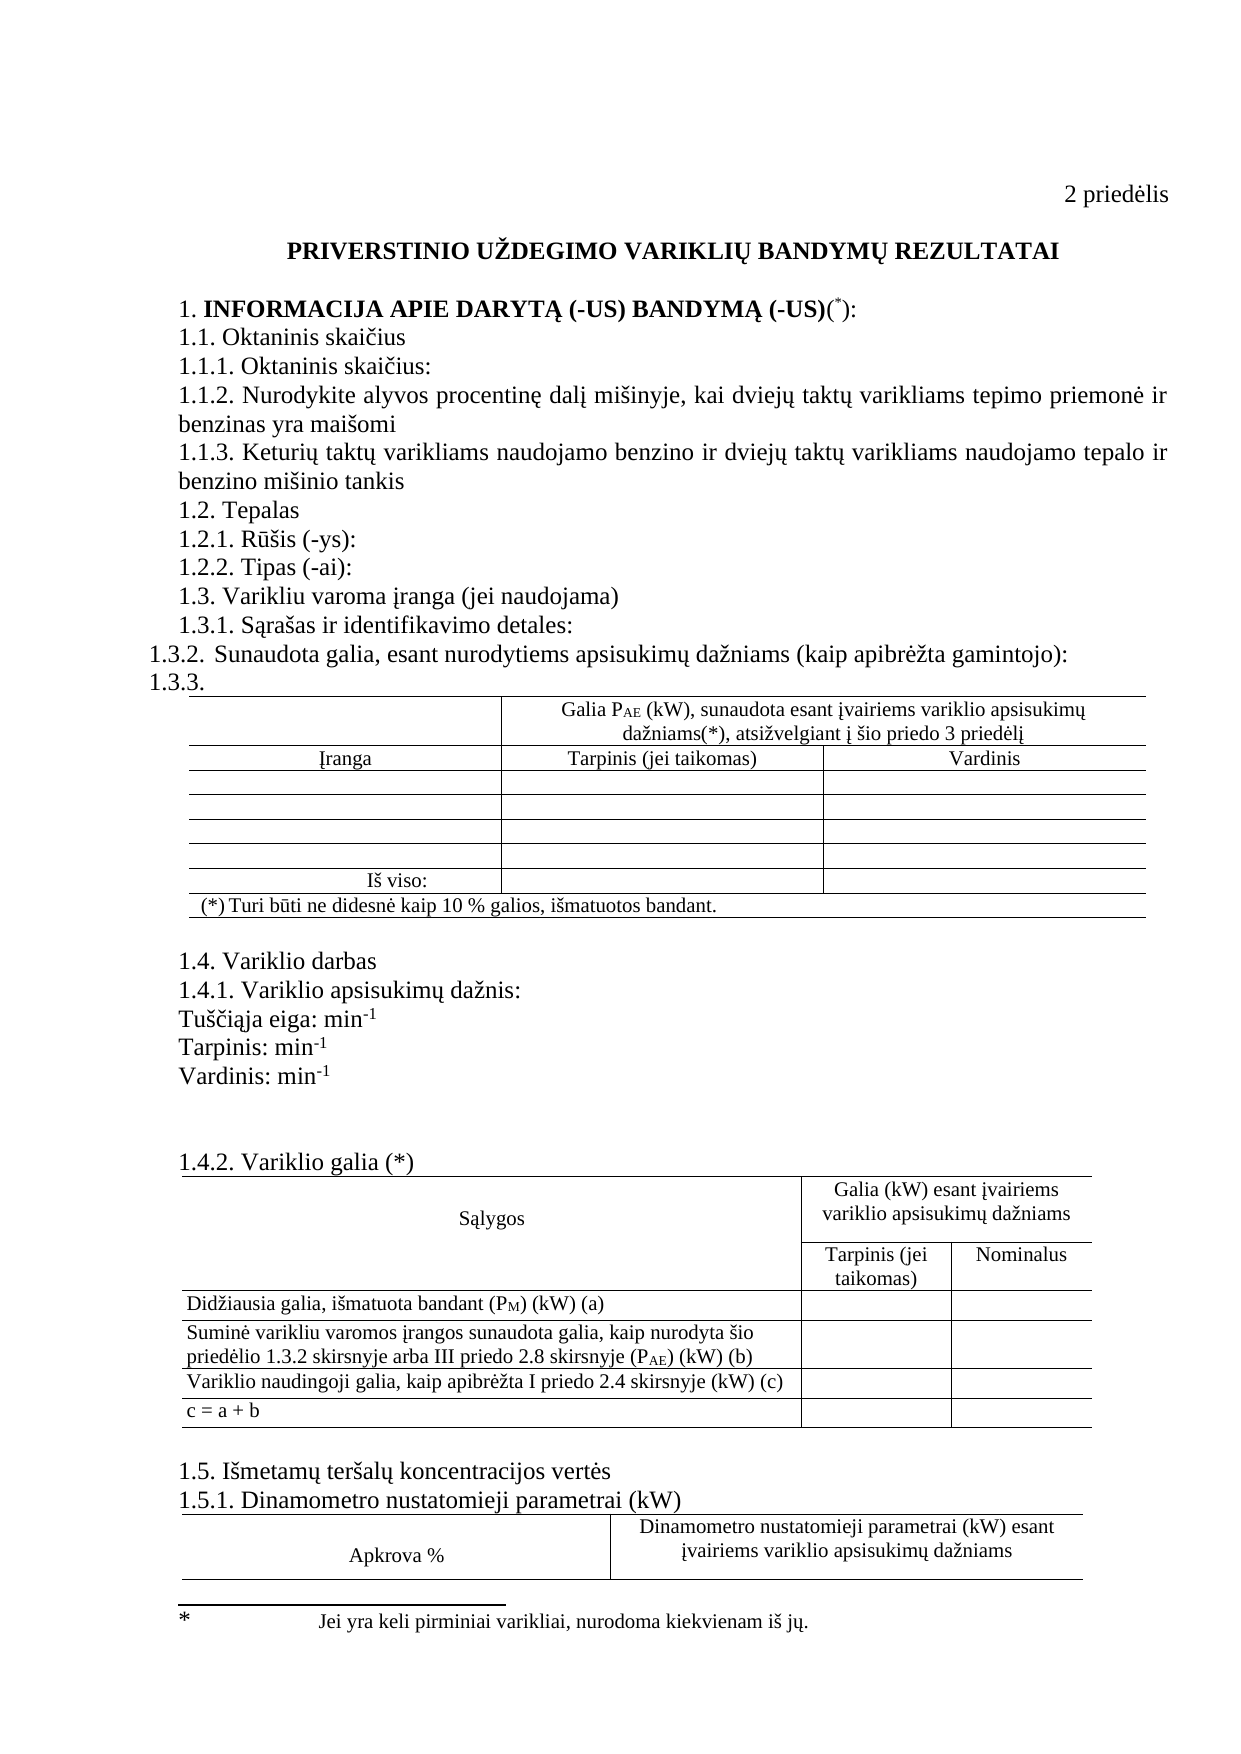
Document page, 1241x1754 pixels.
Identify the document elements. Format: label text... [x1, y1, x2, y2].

text 1.3. Varikliu varoma įranga (jei naudojama) [178, 581, 1169, 610]
table_cell Suminė varikliu varomos įrangos sunaudota galia, kaip nurodyta šio priedėlio 1.3.2 skirsnyje arba III priedo 2.8 skirsnyje (PAE) (kW) (b) [182, 1321, 801, 1368]
table_cell [824, 844, 1146, 868]
table_cell c = a + b [182, 1399, 801, 1427]
text Tarpinis: min-1 [178, 1032, 1169, 1061]
table_cell [952, 1369, 1092, 1397]
table_cell Didžiausia galia, išmatuota bandant (PM) (kW) (a) [182, 1291, 801, 1319]
table_cell Įranga [189, 746, 501, 769]
table_cell [189, 795, 501, 819]
text 1.5. Išmetamų teršalų koncentracijos vertės [178, 1456, 1169, 1485]
table_cell [189, 820, 501, 843]
table_cell Nominalus [952, 1243, 1092, 1290]
text 1.1.3. Keturių taktų varikliams naudojamo benzino ir dviejų taktų varikliams naudojamo tepalo ir benzino mišinio tankis [178, 437, 1169, 495]
table_header Dinamometro nustatomieji parametrai (kW) esant įvairiems variklio apsisukimų dažniams [611, 1515, 1083, 1579]
table_cell [189, 844, 501, 868]
text 1.4. Variklio darbas [178, 946, 1169, 975]
text Tuščiąja eiga: min-1 [178, 1004, 1169, 1032]
table_cell Vardinis [824, 746, 1146, 769]
table_cell Variklio naudingoji galia, kaip apibrėžta I priedo 2.4 skirsnyje (kW) (c) [182, 1369, 801, 1397]
text 1.1.1. Oktaninis skaičius: [178, 351, 1169, 380]
text 1.2.1. Rūšis (-ys): [178, 524, 1169, 552]
text Jei yra keli pirminiai varikliai, nurodoma kiekvienam iš jų. [178, 1605, 1169, 1634]
table_cell [952, 1291, 1092, 1319]
table_cell [824, 869, 1146, 892]
table_cell [802, 1291, 951, 1319]
text 1.4.1. Variklio apsisukimų dažnis: [178, 975, 1169, 1004]
table_cell [502, 844, 823, 868]
text 1.5.1. Dinamometro nustatomieji parametrai (kW) [178, 1485, 1169, 1513]
text PRIVERSTINIO UŽDEGIMO VARIKLIŲ BANDYMŲ REZULTATAI [178, 236, 1169, 265]
text 1. INFORMACIJA APIE DARYTĄ (-US) BANDYMĄ (-US)(): [178, 294, 1169, 322]
table_cell [802, 1399, 951, 1427]
table_cell [952, 1399, 1092, 1427]
table_header [189, 697, 501, 745]
table_header Galia PAE (kW), sunaudota esant įvairiems variklio apsisukimų dažniams(*), atsižvelgiant į šio priedo 3 priedėlį [502, 697, 1146, 745]
text Vardinis: min-1 [178, 1061, 1169, 1090]
table_header Sąlygos [182, 1177, 801, 1290]
table_cell [189, 771, 501, 794]
table_cell [824, 795, 1146, 819]
table_cell [502, 771, 823, 794]
table_cell [502, 869, 823, 892]
text 1.3.2. Sunaudota galia, esant nurodytiems apsisukimų dažniams (kaip apibrėžta gamintojo): [149, 639, 1169, 667]
text 1.3.1. Sąrašas ir identifikavimo detales: [178, 610, 1169, 639]
text 1.1. Oktaninis skaičius [178, 322, 1169, 351]
text 1.4.2. Variklio galia (*) [178, 1147, 1169, 1176]
table_cell Tarpinis (jei taikomas) [802, 1243, 951, 1290]
text 1.1.2. Nurodykite alyvos procentinę dalį mišinyje, kai dviejų taktų varikliams tepimo priemonė ir benzinas yra maišomi [178, 380, 1169, 437]
table_cell [502, 795, 823, 819]
table_header Galia (kW) esant įvairiems variklio apsisukimų dažniams [802, 1177, 1092, 1242]
table_cell [502, 820, 823, 843]
text 1.2.2. Tipas (-ai): [178, 552, 1169, 581]
text 2 priedėlis [178, 179, 1169, 207]
table_cell [952, 1321, 1092, 1368]
table_cell [824, 820, 1146, 843]
table_cell [802, 1369, 951, 1397]
table_cell [824, 771, 1146, 794]
text 1.3.3. [149, 667, 1169, 696]
table_cell (*) Turi būti ne didesnė kaip 10 % galios, išmatuotos bandant. [189, 894, 1146, 917]
text 1.2. Tepalas [178, 495, 1169, 524]
table_header Apkrova % [182, 1515, 610, 1579]
table_cell Tarpinis (jei taikomas) [502, 746, 823, 769]
table_cell [802, 1321, 951, 1368]
table_cell Iš viso: [189, 869, 501, 892]
